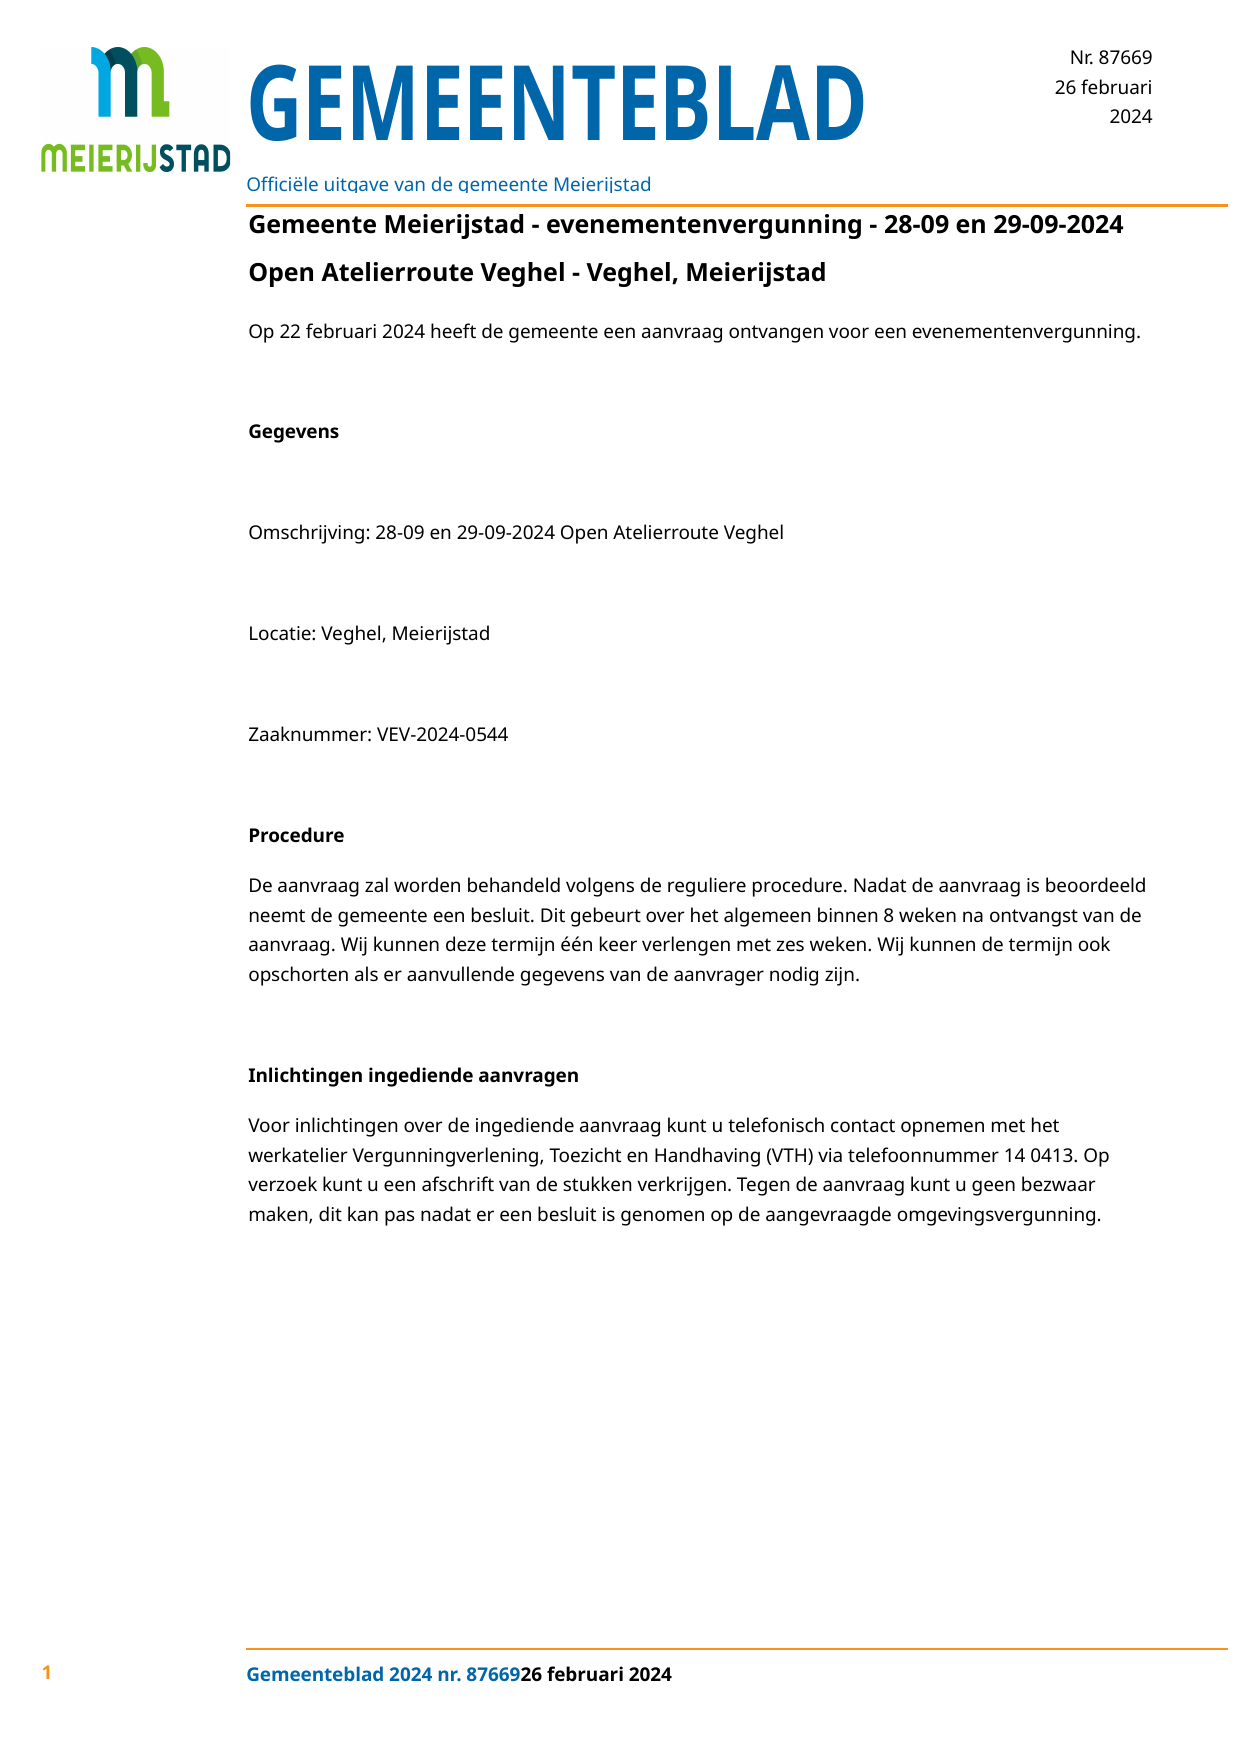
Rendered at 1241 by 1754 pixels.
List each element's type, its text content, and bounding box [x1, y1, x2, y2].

text Gemeente Meierijstad - evenementenvergunning - 28-09 en 29-09-2024 Open Atelierroute Veghel - Veghel, Meierijstad [248, 207, 1152, 288]
text Omschrijving: 28-09 en 29-09-2024 Open Atelierroute Veghel [248, 519, 1152, 545]
text Voor inlichtingen over de ingediende aanvraag kunt u telefonisch contact opnemen met het werkatelier Vergunningverlening, Toezicht en Handhaving (VTH) via telefoonnummer 14 0413. Op verzoek kunt u een afschrift van de stukken verkrijgen. Tegen de aanvraag kunt u geen bezwaar maken, dit kan pas nadat er een besluit is genomen op de aangevraagde omgevingsvergunning. [248, 1112, 1152, 1227]
text Inlichtingen ingediende aanvragen [248, 1062, 1152, 1088]
picture [41, 47, 231, 172]
text Locatie: Veghel, Meierijstad [248, 620, 1152, 646]
text Procedure [248, 822, 1152, 848]
text Zaaknummer: VEV-2024-0544 [248, 721, 1152, 747]
text De aanvraag zal worden behandeld volgens de reguliere procedure. Nadat de aanvraag is beoordeeld neemt de gemeente een besluit. Dit gebeurt over het algemeen binnen 8 weken na ontvangst van de aanvraag. Wij kunnen deze termijn één keer verlengen met zes weken. Wij kunnen de termijn ook opschorten als er aanvullende gegevens van de aanvrager nodig zijn. [248, 872, 1152, 987]
text Gegevens [248, 419, 1152, 444]
text Op 22 februari 2024 heeft de gemeente een aanvraag ontvangen voor een evenementenvergunning. [248, 318, 1152, 344]
